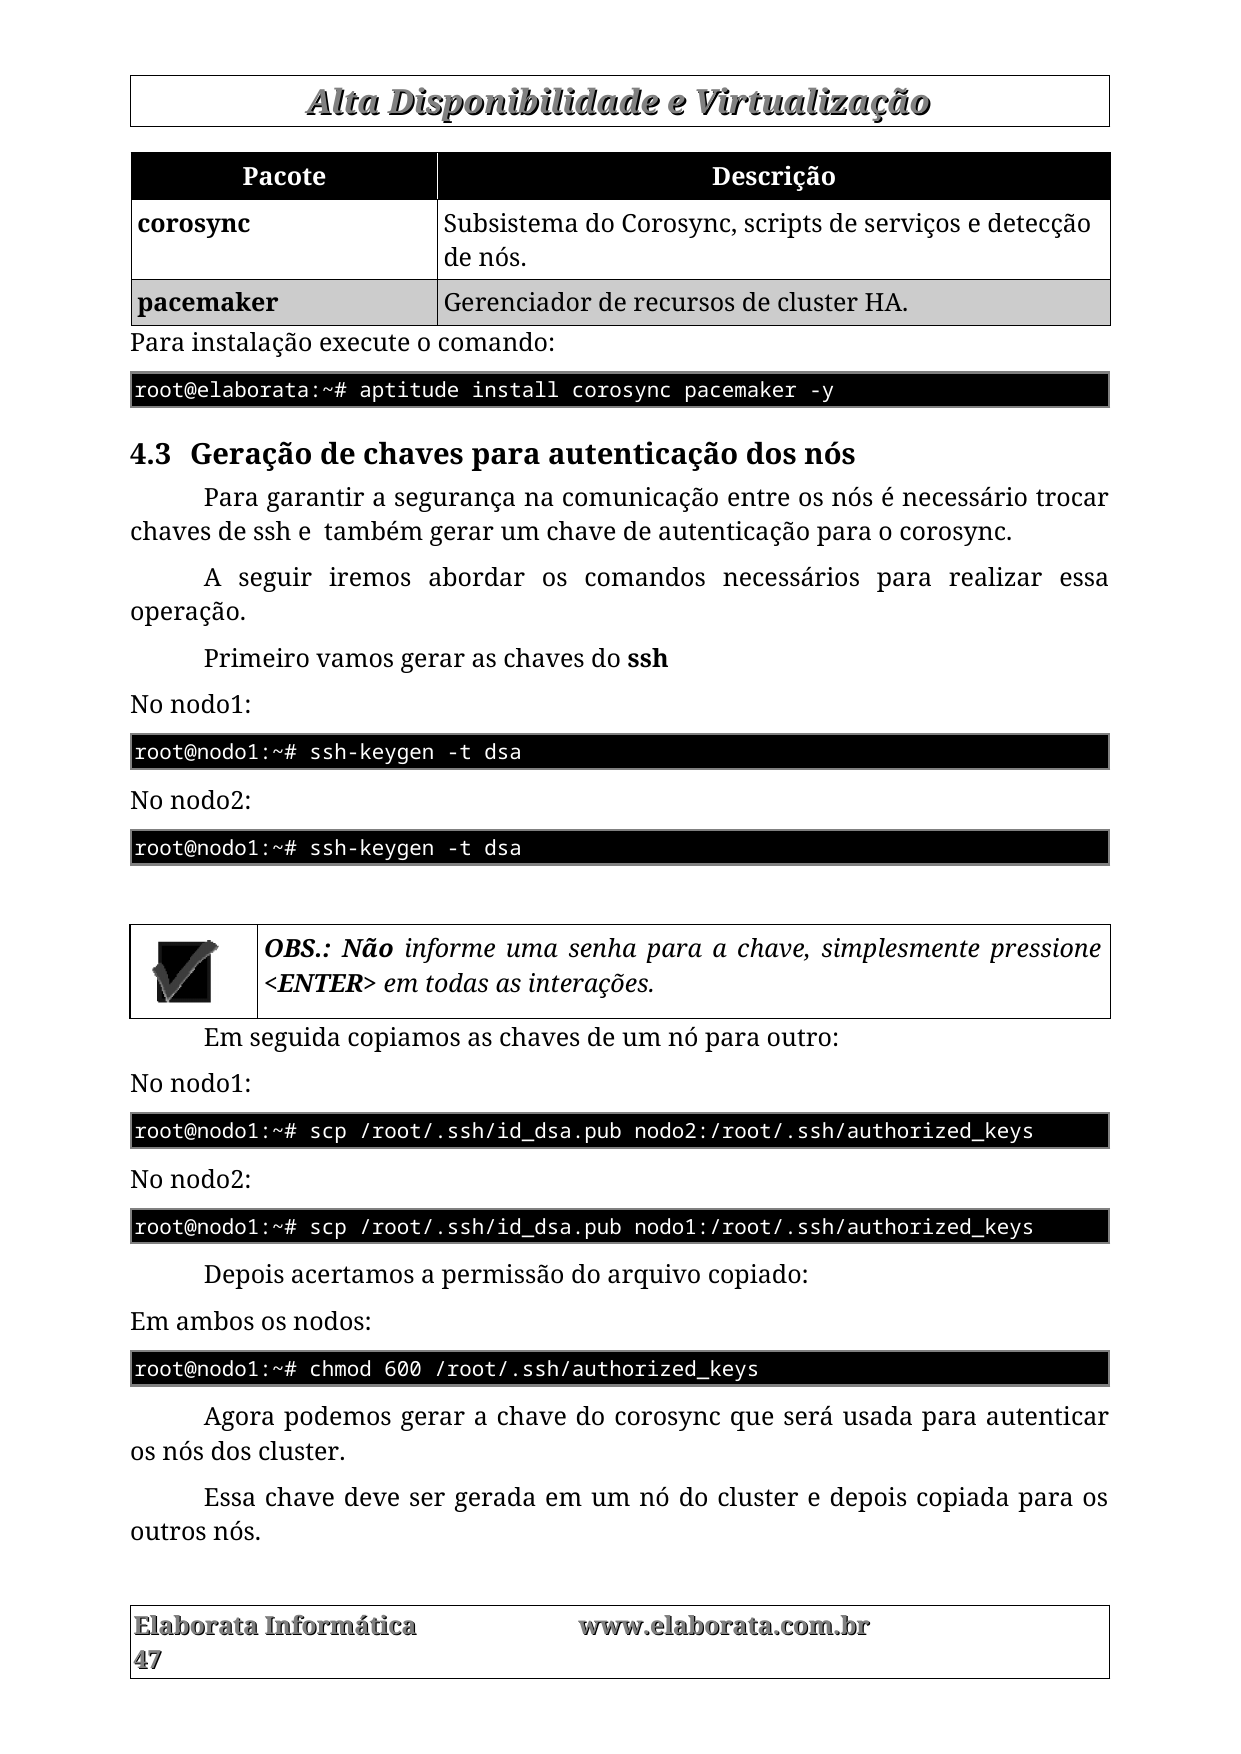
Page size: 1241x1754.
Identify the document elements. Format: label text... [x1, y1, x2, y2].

text root@nodo1:~# scp /root/.ssh/id_dsa.pub nodo2:/root/.ssh/authorized_keys [132, 1114, 1108, 1147]
text root@elaborata:~# aptitude install corosync pacemaker -y [132, 374, 1108, 406]
table_header Descrição [438, 153, 1110, 199]
text Em seguida copiamos as chaves de um nó para outro: [130, 1019, 1110, 1053]
table_header [131, 925, 257, 1018]
text root@nodo1:~# ssh-keygen -t dsa [132, 735, 1108, 768]
table_cell Gerenciador de recursos de cluster HA. [438, 280, 1110, 325]
subtitle Geração de chaves para autenticação dos nós [130, 433, 1110, 473]
text Primeiro vamos gerar as chaves do ssh [130, 640, 1110, 674]
text root@nodo1:~# chmod 600 /root/.ssh/authorized_keys [132, 1352, 1108, 1384]
table_header Pacote [132, 153, 437, 199]
text Em ambos os nodos: [130, 1303, 1110, 1337]
text Agora podemos gerar a chave do corosync que será usada para autenticar os nós dos cluster. [130, 1399, 1110, 1467]
text No nodo2: [130, 1161, 1110, 1195]
table_cell Subsistema do Corosync, scripts de serviços e detecção de nós. [438, 200, 1110, 279]
table_cell pacemaker [132, 280, 437, 325]
text Essa chave deve ser gerada em um nó do cluster e depois copiada para os outros nós. [130, 1479, 1110, 1548]
table_cell corosync [132, 200, 437, 279]
text root@nodo1:~# scp /root/.ssh/id_dsa.pub nodo1:/root/.ssh/authorized_keys [132, 1210, 1108, 1242]
text Para instalação execute o comando: [130, 325, 1110, 359]
text No nodo1: [130, 1066, 1110, 1100]
table_header OBS.: Não informe uma senha para a chave, simplesmente pressione <ENTER> em todas as interações. [258, 925, 1110, 1018]
text Depois acertamos a permissão do arquivo copiado: [130, 1257, 1110, 1291]
text No nodo1: [130, 687, 1110, 721]
text root@nodo1:~# ssh-keygen -t dsa [132, 831, 1108, 863]
text Para garantir a segurança na comunicação entre os nós é necessário trocar chaves de ssh e também gerar um chave de autenticação para o corosync. [130, 479, 1110, 547]
text A seguir iremos abordar os comandos necessários para realizar essa operação. [130, 560, 1110, 628]
text No nodo2: [130, 782, 1110, 816]
